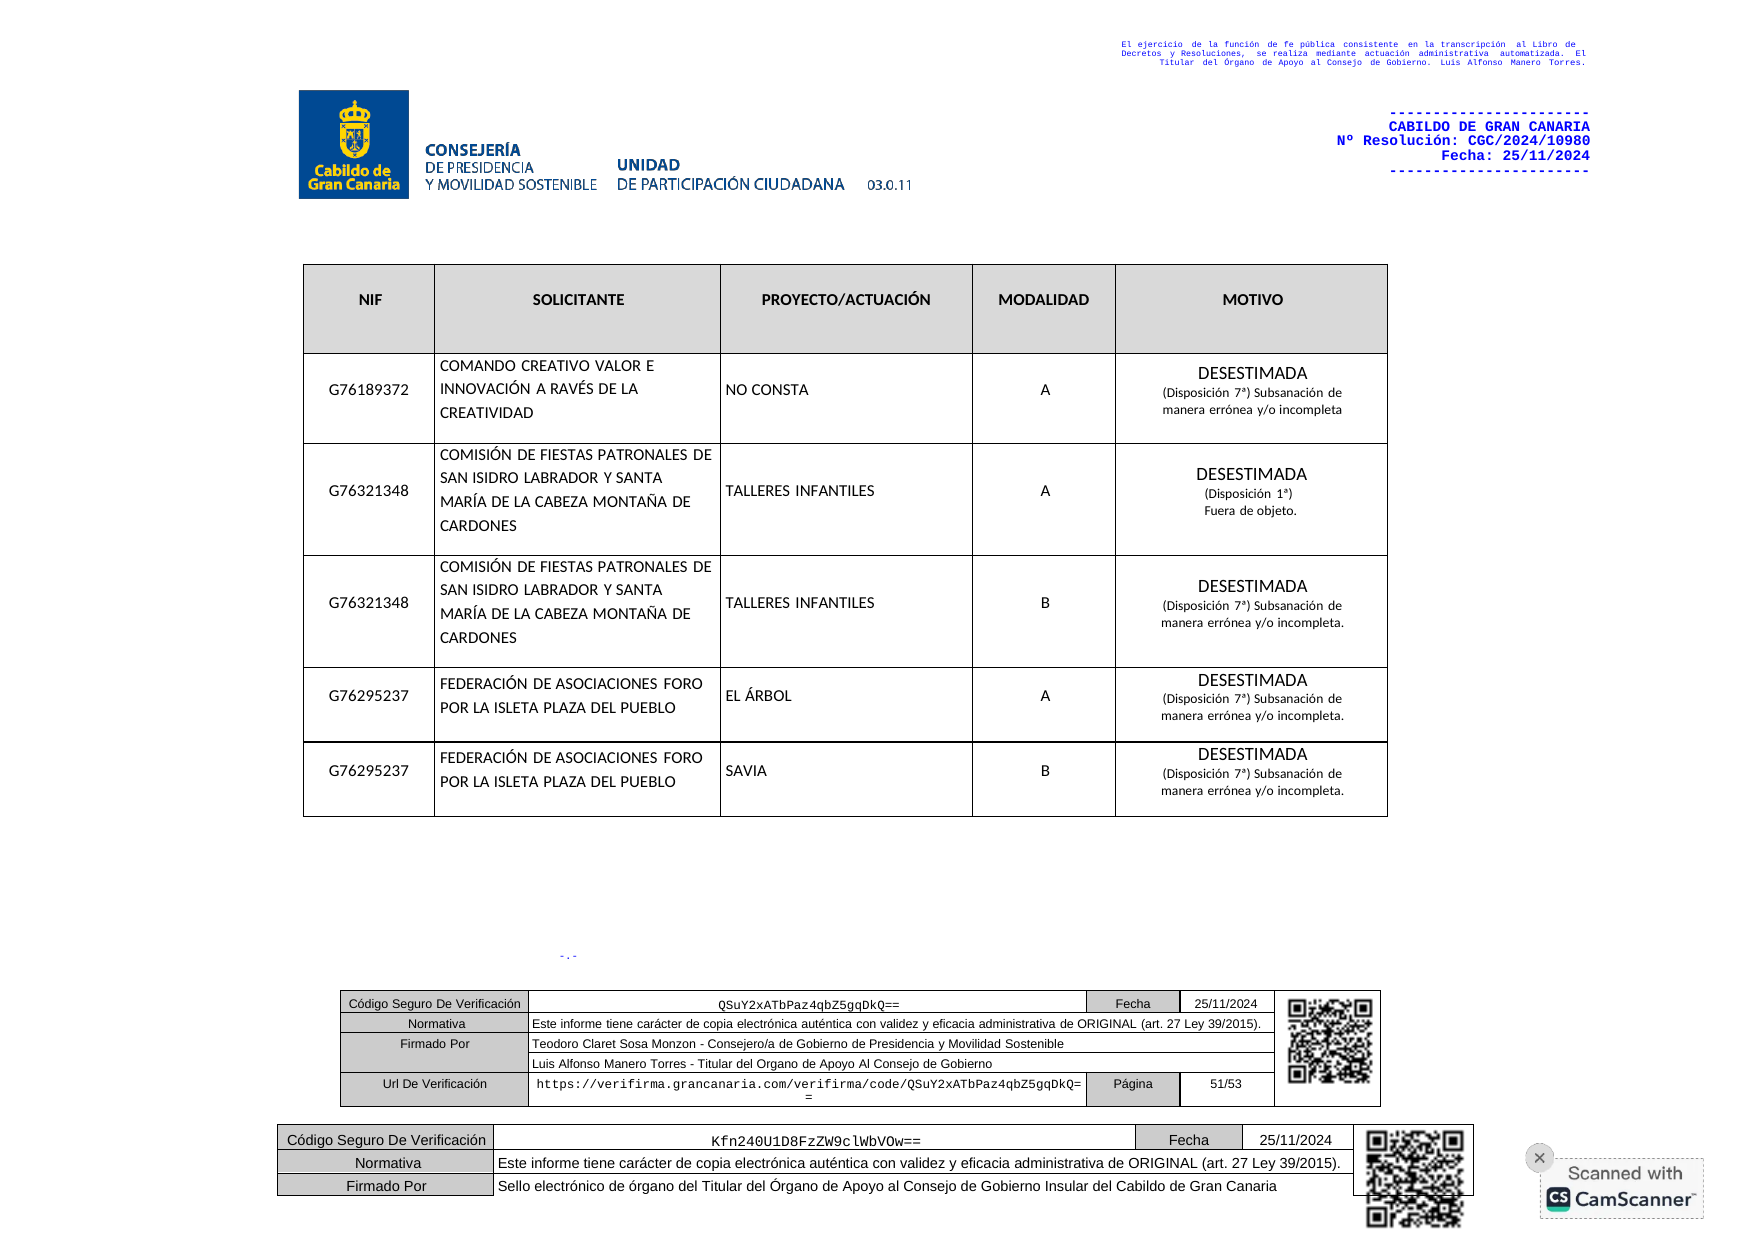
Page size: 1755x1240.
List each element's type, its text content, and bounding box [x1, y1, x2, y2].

table_cell G76295237 [304, 668, 434, 741]
table_header Código Seguro De Verificación [341, 991, 528, 1012]
table_cell COMISIÓN DE FIESTAS PATRONALES DE SAN ISIDRO LABRADOR Y SANTA MARÍA DE LA CABEZA MONTAÑA DE CARDONES [435, 556, 720, 667]
table_cell B [973, 556, 1115, 667]
table_cell SAVIA [721, 743, 972, 816]
table_header 25/11/2024 [1243, 1125, 1353, 1149]
table_cell G76189372 [304, 354, 434, 443]
table_cell G76321348 [304, 444, 434, 555]
table_cell DESESTIMADA (Disposición 7ª) Subsanación de manera errónea y/o incompleta. [1116, 743, 1387, 816]
table_cell Firmado Por [278, 1174, 493, 1195]
table_header [1275, 991, 1380, 1106]
table_cell Este informe tiene carácter de copia electrónica auténtica con validez y eficacia administrativa de ORIGINAL (art. 27 Ley 39/2015). [529, 1013, 1274, 1032]
table_cell https://verifirma.grancanaria.com/verifirma/code/QSuY2xATbPaz4qbZ5gqDkQ= = [529, 1073, 1086, 1106]
table_cell TALLERES INFANTILES [721, 556, 972, 667]
text -.- [559, 951, 1717, 962]
table_cell DESESTIMADA (Disposición 1ª) Fuera de objeto. [1116, 444, 1387, 555]
table_cell Normativa [341, 1013, 528, 1032]
table_cell B [973, 743, 1115, 816]
table_cell A [973, 668, 1115, 741]
table_cell Sello electrónico de órgano del Titular del Órgano de Apoyo al Consejo de Gobierno Insular del Cabildo de Gran Canaria [494, 1174, 1353, 1195]
table_cell COMISIÓN DE FIESTAS PATRONALES DE SAN ISIDRO LABRADOR Y SANTA MARÍA DE LA CABEZA MONTAÑA DE CARDONES [435, 444, 720, 555]
table_header PROYECTO/ACTUACIÓN [721, 265, 972, 353]
table_cell Teodoro Claret Sosa Monzon - Consejero/a de Gobierno de Presidencia y Movilidad Sostenible [529, 1033, 1274, 1052]
table_cell NO CONSTA [721, 354, 972, 443]
table_cell G76295237 [304, 743, 434, 816]
table_header MODALIDAD [973, 265, 1115, 353]
table_cell Luis Alfonso Manero Torres - Titular del Organo de Apoyo Al Consejo de Gobierno [529, 1053, 1274, 1072]
table_cell A [973, 444, 1115, 555]
table_cell Página [1087, 1073, 1179, 1106]
table_cell COMANDO CREATIVO VALOR E INNOVACIÓN A RAVÉS DE LA CREATIVIDAD [435, 354, 720, 443]
table_header Código Seguro De Verificación [278, 1125, 493, 1149]
table_cell EL ÁRBOL [721, 668, 972, 741]
table_cell Firmado Por [341, 1033, 528, 1072]
table_cell Url De Verificación [341, 1073, 528, 1106]
table_cell TALLERES INFANTILES [721, 444, 972, 555]
table_cell DESESTIMADA (Disposición 7ª) Subsanación de manera errónea y/o incompleta [1116, 354, 1387, 443]
table_cell DESESTIMADA (Disposición 7ª) Subsanación de manera errónea y/o incompleta. [1116, 668, 1387, 741]
table_cell G76321348 [304, 556, 434, 667]
table_cell Normativa [278, 1150, 493, 1172]
table_cell DESESTIMADA (Disposición 7ª) Subsanación de manera errónea y/o incompleta. [1116, 556, 1387, 667]
table_header SOLICITANTE [435, 265, 720, 353]
table_header NIF [304, 265, 434, 353]
table_cell Este informe tiene carácter de copia electrónica auténtica con validez y eficacia administrativa de ORIGINAL (art. 27 Ley 39/2015). [494, 1150, 1353, 1172]
table_cell FEDERACIÓN DE ASOCIACIONES FORO POR LA ISLETA PLAZA DEL PUEBLO [435, 743, 720, 816]
table_cell A [973, 354, 1115, 443]
table_header 25/11/2024 [1181, 991, 1274, 1012]
table_header MOTIVO [1116, 265, 1387, 353]
table_header Kfn240U1D8FzZW9clWbVOw== [494, 1125, 1135, 1149]
table_header Fecha [1136, 1125, 1242, 1149]
table_header Fecha [1087, 991, 1179, 1012]
table_cell 51/53 [1181, 1073, 1274, 1106]
table_header QSuY2xATbPaz4qbZ5gqDkQ== [529, 991, 1086, 1012]
table_cell FEDERACIÓN DE ASOCIACIONES FORO POR LA ISLETA PLAZA DEL PUEBLO [435, 668, 720, 741]
